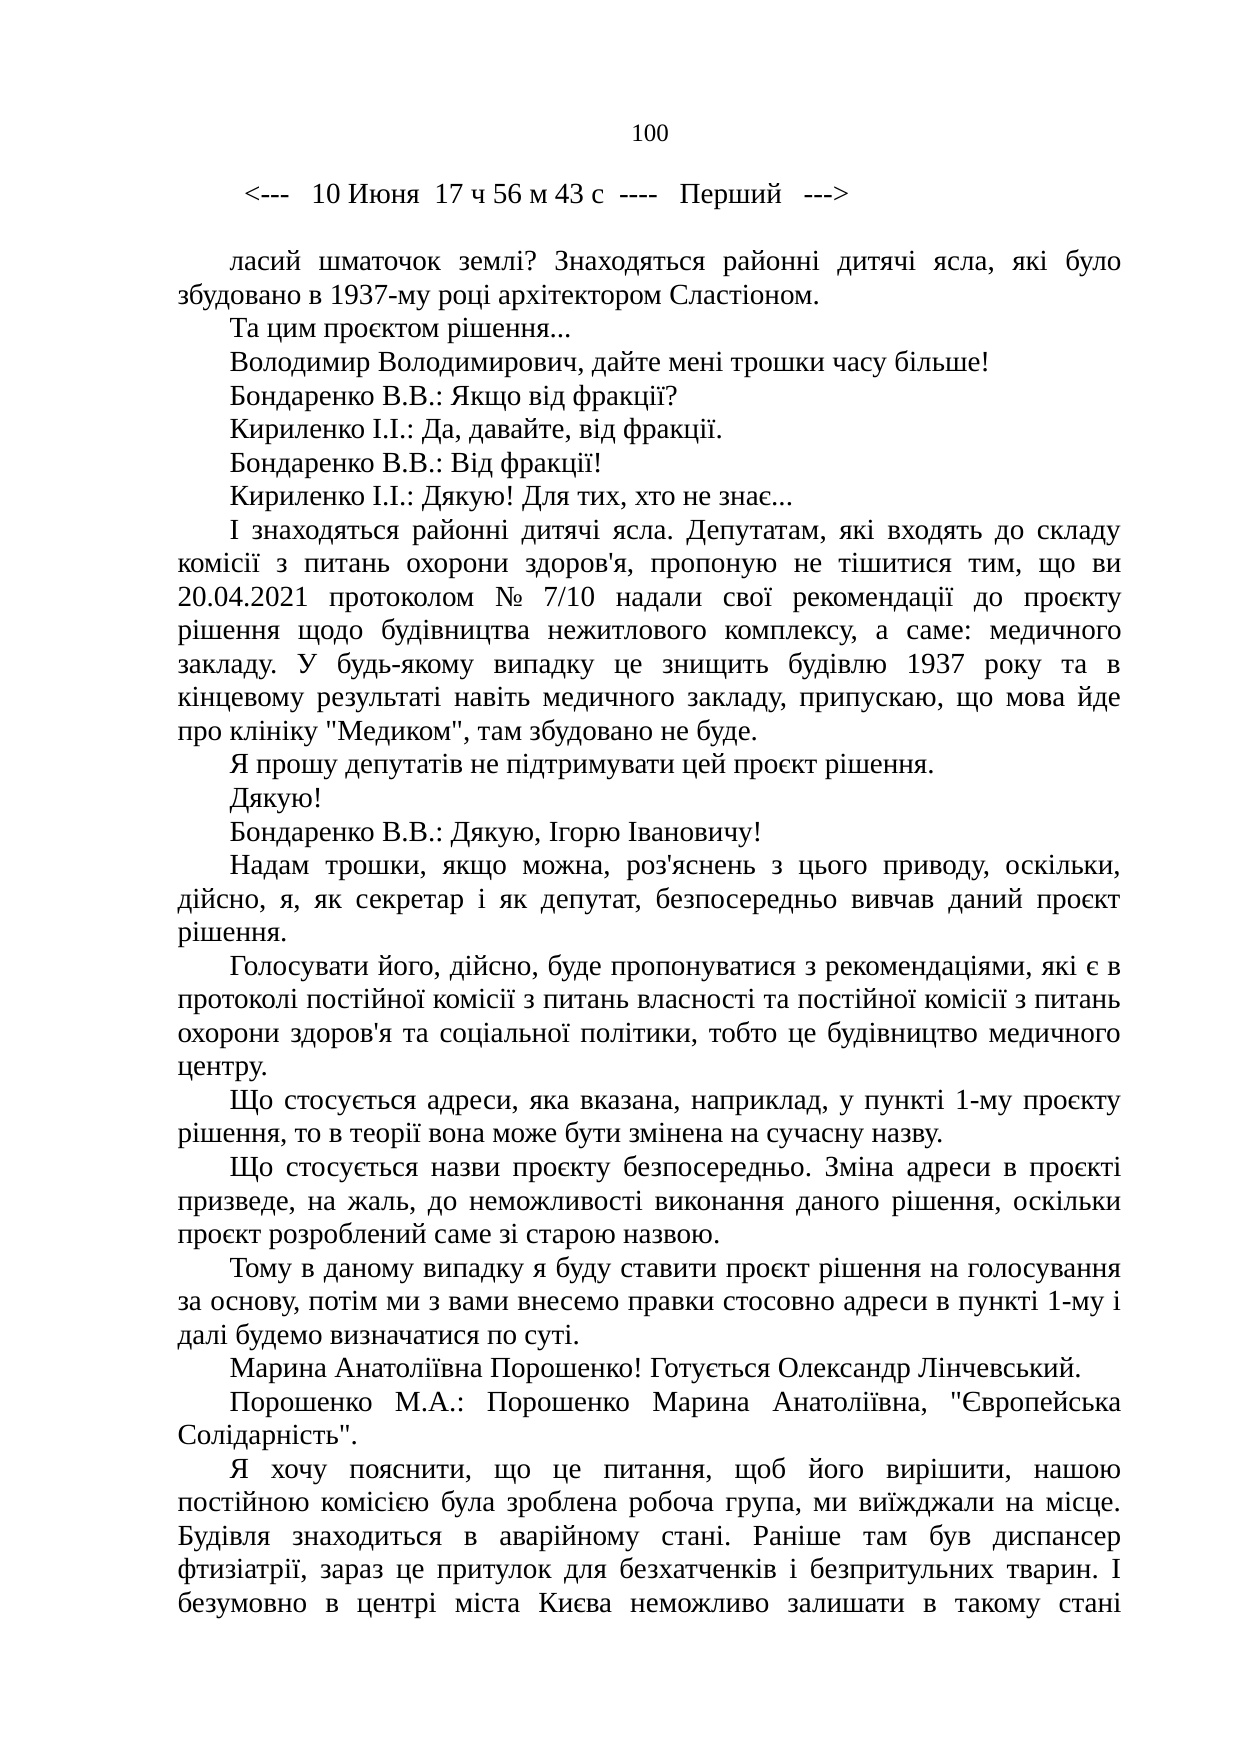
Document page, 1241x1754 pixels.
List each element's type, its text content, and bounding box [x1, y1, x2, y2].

text ласий шматочок землі? Знаходяться районні дитячі ясла, які було збудовано в 1937-му році архітектором Сластіоном. [177, 243, 1122, 311]
text Я прошу депутатів не підтримувати цей проєкт рішення. [177, 747, 1122, 780]
text Бондаренко В.В.: Від фракції! [177, 445, 1122, 478]
text Тому в даному випадку я буду ставити проєкт рішення на голосування за основу, потім ми з вами внесемо правки стосовно адреси в пункті 1-му і далі будемо визначатися по суті. [177, 1250, 1122, 1350]
text <--- 10 Июня 17 ч 56 м 43 с ---- Перший ---> [177, 176, 1122, 210]
text І знаходяться районні дитячі ясла. Депутатам, які входять до складу комісії з питань охорони здоров'я, пропоную не тішитися тим, що ви 20.04.2021 протоколом № 7/10 надали свої рекомендації до проєкту рішення щодо будівництва нежитлового комплексу, а саме: медичного закладу. У будь-якому випадку це знищить будівлю 1937 року та в кінцевому результаті навіть медичного закладу, припускаю, що мова йде про клініку "Медиком", там збудовано не буде. [177, 512, 1122, 747]
text Бондаренко В.В.: Якщо від фракції? [177, 378, 1122, 411]
text Кириленко І.І.: Да, давайте, від фракції. [177, 411, 1122, 445]
text Голосувати його, дійсно, буде пропонуватися з рекомендаціями, які є в протоколі постійної комісії з питань власності та постійної комісії з питань охорони здоров'я та соціальної політики, тобто це будівництво медичного центру. [177, 948, 1122, 1082]
text Бондаренко В.В.: Дякую, Ігорю Івановичу! [177, 814, 1122, 847]
text Що стосується адреси, яка вказана, наприклад, у пункті 1-му проєкту рішення, то в теорії вона може бути змінена на сучасну назву. [177, 1082, 1122, 1149]
text Порошенко М.А.: Порошенко Марина Анатоліївна, "Європейська Солідарність". [177, 1384, 1122, 1451]
text Марина Анатоліївна Порошенко! Готується Олександр Лінчевський. [177, 1350, 1122, 1384]
text Я хочу пояснити, що це питання, щоб його вирішити, нашою постійною комісією була зроблена робоча група, ми виїжджали на місце. Будівля знаходиться в аварійному стані. Раніше там був диспансер фтизіатрії, зараз це притулок для безхатченків і безпритульних тварин. І безумовно в центрі міста Києва неможливо залишати в такому стані [177, 1451, 1122, 1619]
text Та цим проєктом рішення... [177, 311, 1122, 344]
text Володимир Володимирович, дайте мені трошки часу більше! [177, 344, 1122, 378]
text Дякую! [177, 780, 1122, 814]
text Що стосується назви проєкту безпосередньо. Зміна адреси в проєкті призведе, на жаль, до неможливості виконання даного рішення, оскільки проєкт розроблений саме зі старою назвою. [177, 1149, 1122, 1250]
text Кириленко І.І.: Дякую! Для тих, хто не знає... [177, 478, 1122, 512]
text Надам трошки, якщо можна, роз'яснень з цього приводу, оскільки, дійсно, я, як секретар і як депутат, безпосередньо вивчав даний проєкт рішення. [177, 847, 1122, 948]
